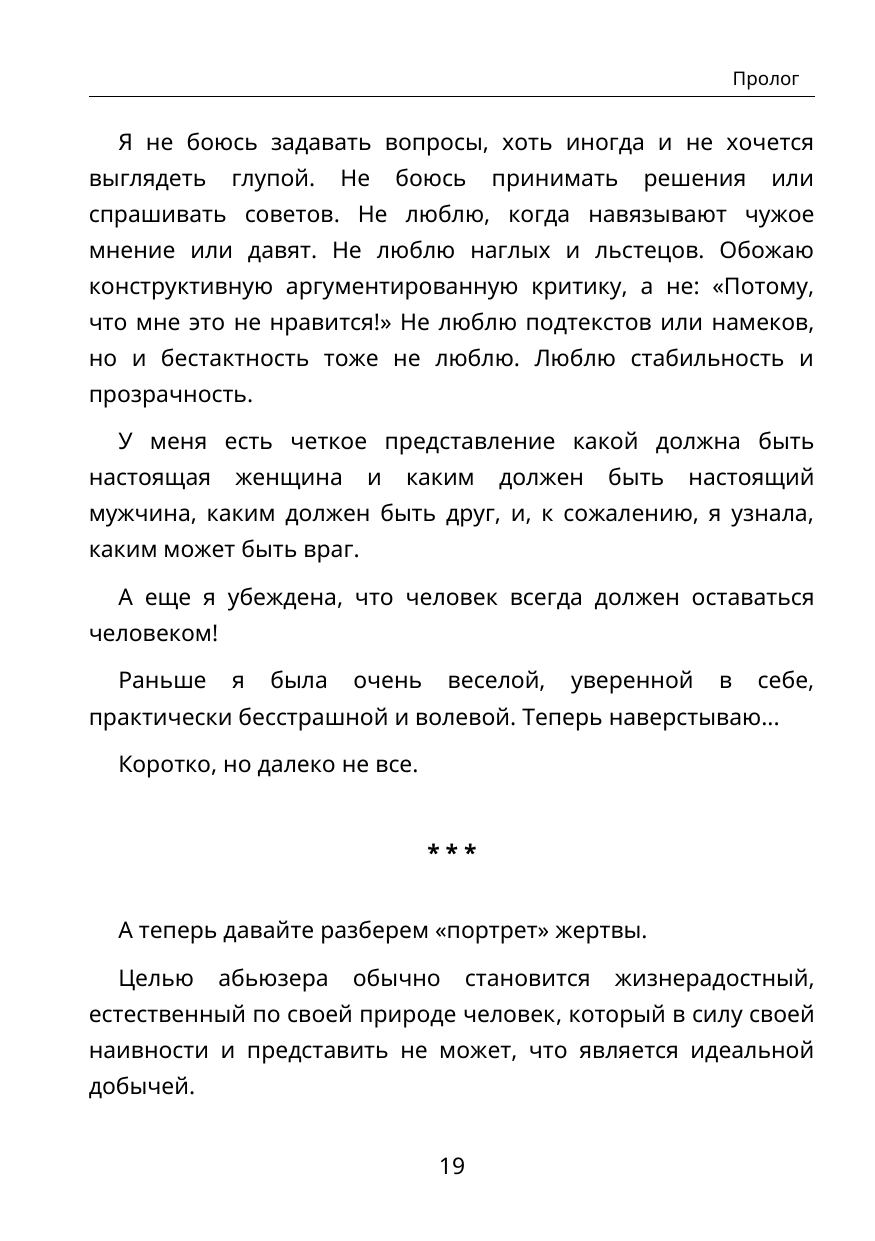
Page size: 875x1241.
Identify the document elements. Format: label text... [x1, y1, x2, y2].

text У меня есть четкое представление какой должна быть настоящая женщина и каким должен быть настоящий мужчина, каким должен быть друг, и, к сожалению, я узнала, каким может быть враг. [88, 425, 815, 564]
text Я не боюсь задавать вопросы, хоть иногда и не хочется выглядеть глупой. Не боюсь принимать решения или спрашивать советов. Не люблю, когда навязывают чужое мнение или давят. Не люблю наглых и льстецов. Обожаю конструктивную аргументированную критику, а не: «Потому, что мне это не нравится!» Не люблю подтекстов или намеков, но и бестактность тоже не люблю. Люблю стабильность и прозрачность. [88, 126, 815, 409]
text Целью абьюзера обычно становится жизнерадостный, естественный по своей природе человек, который в силу своей наивности и представить не может, что является идеальной добычей. [88, 962, 815, 1101]
text А еще я убеждена, что человек всегда должен оставаться человеком! [88, 581, 815, 648]
text Коротко, но далеко не все. [88, 748, 815, 779]
text А теперь давайте разберем «портрет» жертвы. [88, 914, 815, 946]
subtitle * * * [88, 837, 815, 868]
text Раньше я была очень веселой, уверенной в себе, практически бесстрашной и волевой. Теперь наверстываю... [88, 664, 815, 732]
